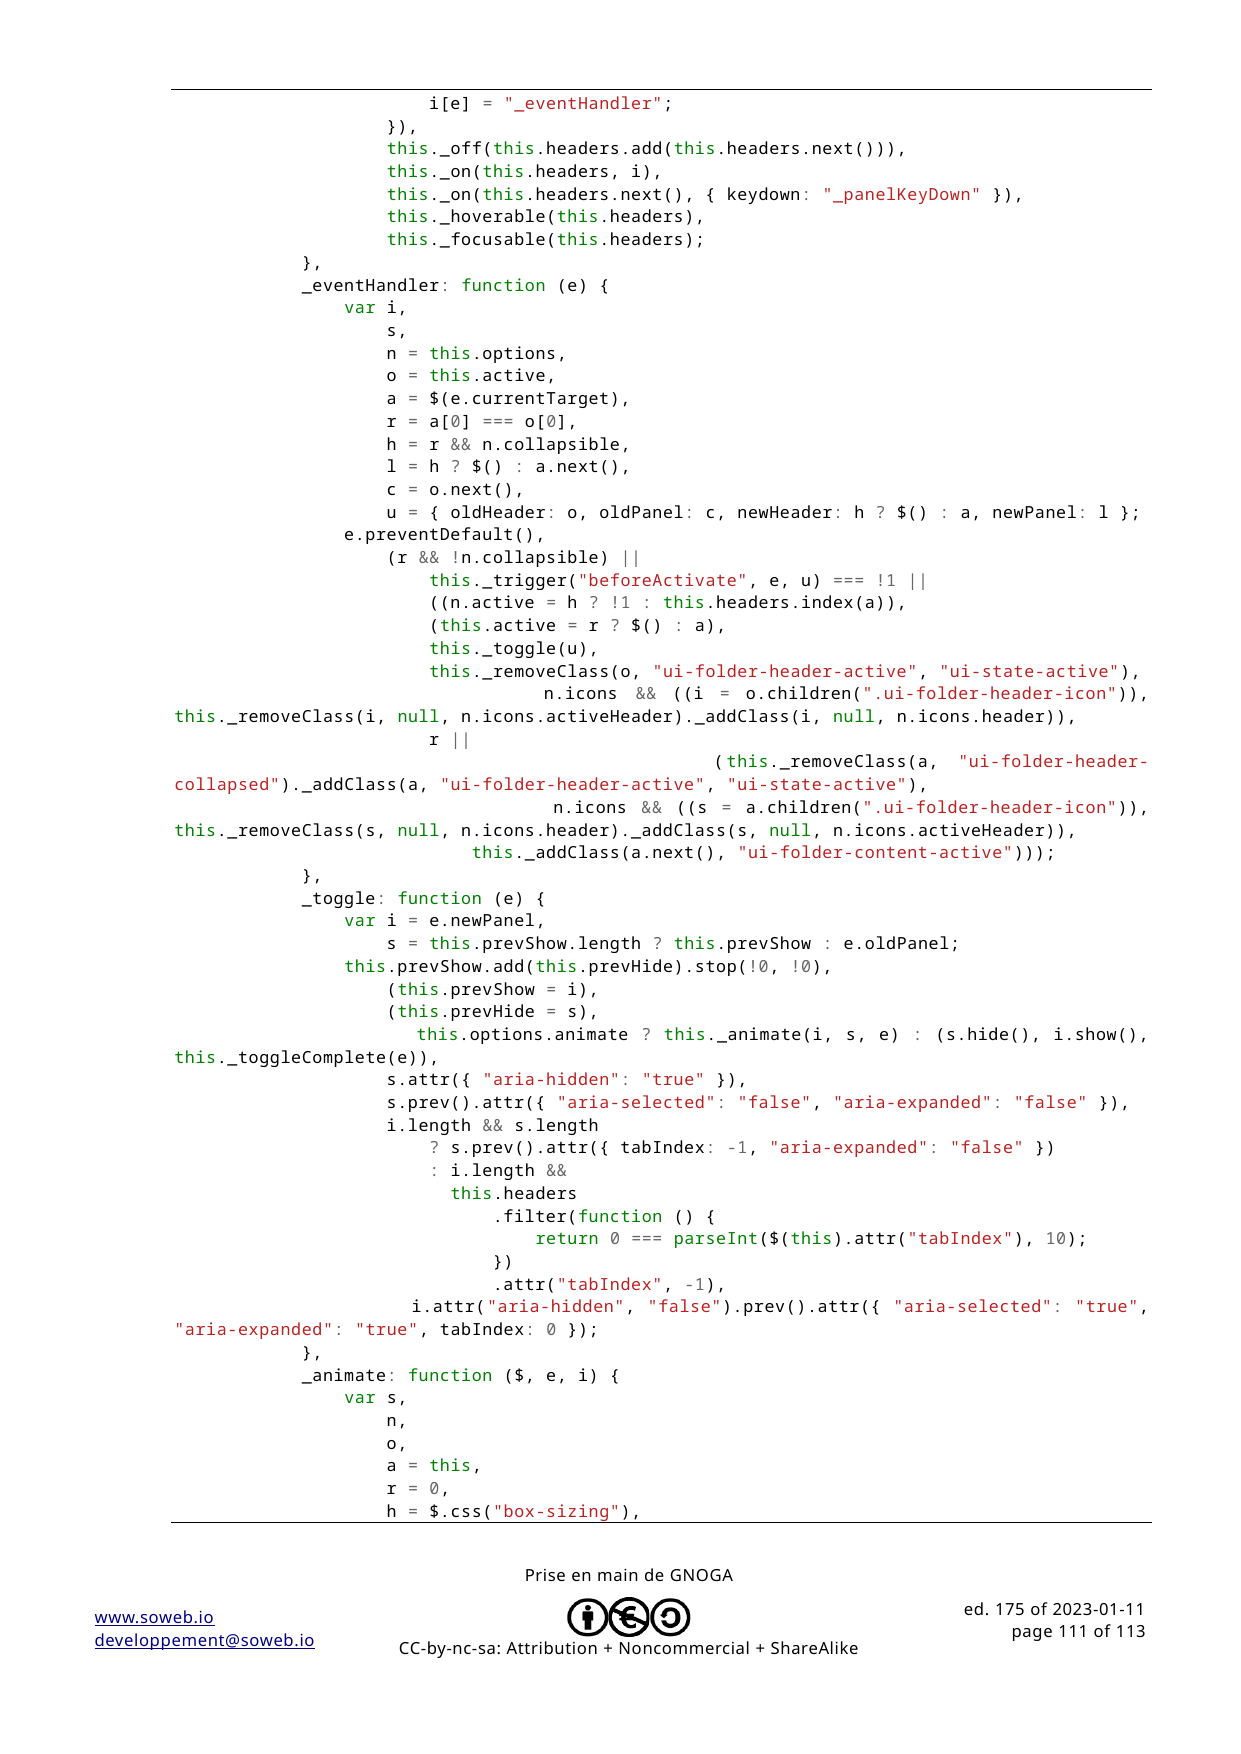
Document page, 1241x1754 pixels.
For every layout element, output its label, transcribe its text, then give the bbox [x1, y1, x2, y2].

list this._off(this.headers.add(this.headers.next())), [171, 134, 1152, 157]
list a = $(e.currentTarget), [171, 384, 1152, 406]
list this._addClass(a.next(), "ui-folder-content-active"))); [171, 838, 1152, 861]
list var i, [171, 293, 1152, 316]
list r || [171, 724, 1152, 747]
list this._toggle(u), [171, 633, 1152, 656]
list }, [171, 1337, 1152, 1360]
list .filter(function () { [171, 1201, 1152, 1224]
list }) [171, 1247, 1152, 1269]
list (r && !n.collapsible) || [171, 543, 1152, 565]
list (this.prevShow = i), [171, 974, 1152, 997]
list s, [171, 316, 1152, 338]
list h = r && n.collapsible, [171, 429, 1152, 452]
list r = 0, [171, 1474, 1152, 1496]
list this._removeClass(o, "ui-folder-header-active", "ui-state-active"), [171, 656, 1152, 679]
list s.prev().attr({ "aria-selected": "false", "aria-expanded": "false" }), [171, 1088, 1152, 1110]
list this._on(this.headers, i), [171, 157, 1152, 179]
list r = a[0] === o[0], [171, 406, 1152, 429]
list ((n.active = h ? !1 : this.headers.index(a)), [171, 588, 1152, 611]
list (this.prevHide = s), [171, 997, 1152, 1019]
list this._trigger("beforeActivate", e, u) === !1 || [171, 565, 1152, 588]
list n.icons && ((i = o.children(".ui-folder-header-icon")), this._removeClass(i, null, n.icons.activeHeader)._addClass(i, null, n.icons.header)), [171, 679, 1152, 724]
list _toggle: function (e) { [171, 883, 1152, 906]
list var i = e.newPanel, [171, 906, 1152, 929]
list this.headers [171, 1178, 1152, 1201]
list n = this.options, [171, 338, 1152, 361]
list a = this, [171, 1451, 1152, 1474]
list .attr("tabIndex", -1), [171, 1269, 1152, 1292]
list this._on(this.headers.next(), { keydown: "_panelKeyDown" }), [171, 179, 1152, 202]
list var s, [171, 1383, 1152, 1406]
list }), [171, 111, 1152, 134]
list i[e] = "_eventHandler"; [171, 90, 1152, 111]
list e.preventDefault(), [171, 520, 1152, 543]
list ? s.prev().attr({ tabIndex: -1, "aria-expanded": "false" }) [171, 1133, 1152, 1156]
list this.prevShow.add(this.prevHide).stop(!0, !0), [171, 951, 1152, 974]
picture [566, 1597, 691, 1637]
list s = this.prevShow.length ? this.prevShow : e.oldPanel; [171, 929, 1152, 951]
list this._focusable(this.headers); [171, 225, 1152, 247]
list _eventHandler: function (e) { [171, 270, 1152, 293]
list h = $.css("box-sizing"), [171, 1496, 1152, 1522]
list _animate: function ($, e, i) { [171, 1360, 1152, 1383]
list u = { oldHeader: o, oldPanel: c, newHeader: h ? $() : a, newPanel: l }; [171, 497, 1152, 520]
list }, [171, 247, 1152, 270]
list i.attr("aria-hidden", "false").prev().attr({ "aria-selected": "true", "aria-expanded": "true", tabIndex: 0 }); [171, 1292, 1152, 1337]
list i.length && s.length [171, 1110, 1152, 1133]
list n, [171, 1406, 1152, 1428]
list o = this.active, [171, 361, 1152, 384]
list c = o.next(), [171, 474, 1152, 497]
list (this.active = r ? $() : a), [171, 611, 1152, 633]
list l = h ? $() : a.next(), [171, 452, 1152, 474]
list o, [171, 1428, 1152, 1451]
list : i.length && [171, 1156, 1152, 1178]
list n.icons && ((s = a.children(".ui-folder-header-icon")), this._removeClass(s, null, n.icons.header)._addClass(s, null, n.icons.activeHeader)), [171, 792, 1152, 838]
list this.options.animate ? this._animate(i, s, e) : (s.hide(), i.show(), this._toggleComplete(e)), [171, 1019, 1152, 1065]
list return 0 === parseInt($(this).attr("tabIndex"), 10); [171, 1224, 1152, 1247]
list }, [171, 861, 1152, 883]
list this._hoverable(this.headers), [171, 202, 1152, 225]
list (this._removeClass(a, "ui-folder-header-collapsed")._addClass(a, "ui-folder-header-active", "ui-state-active"), [171, 747, 1152, 792]
list s.attr({ "aria-hidden": "true" }), [171, 1065, 1152, 1088]
